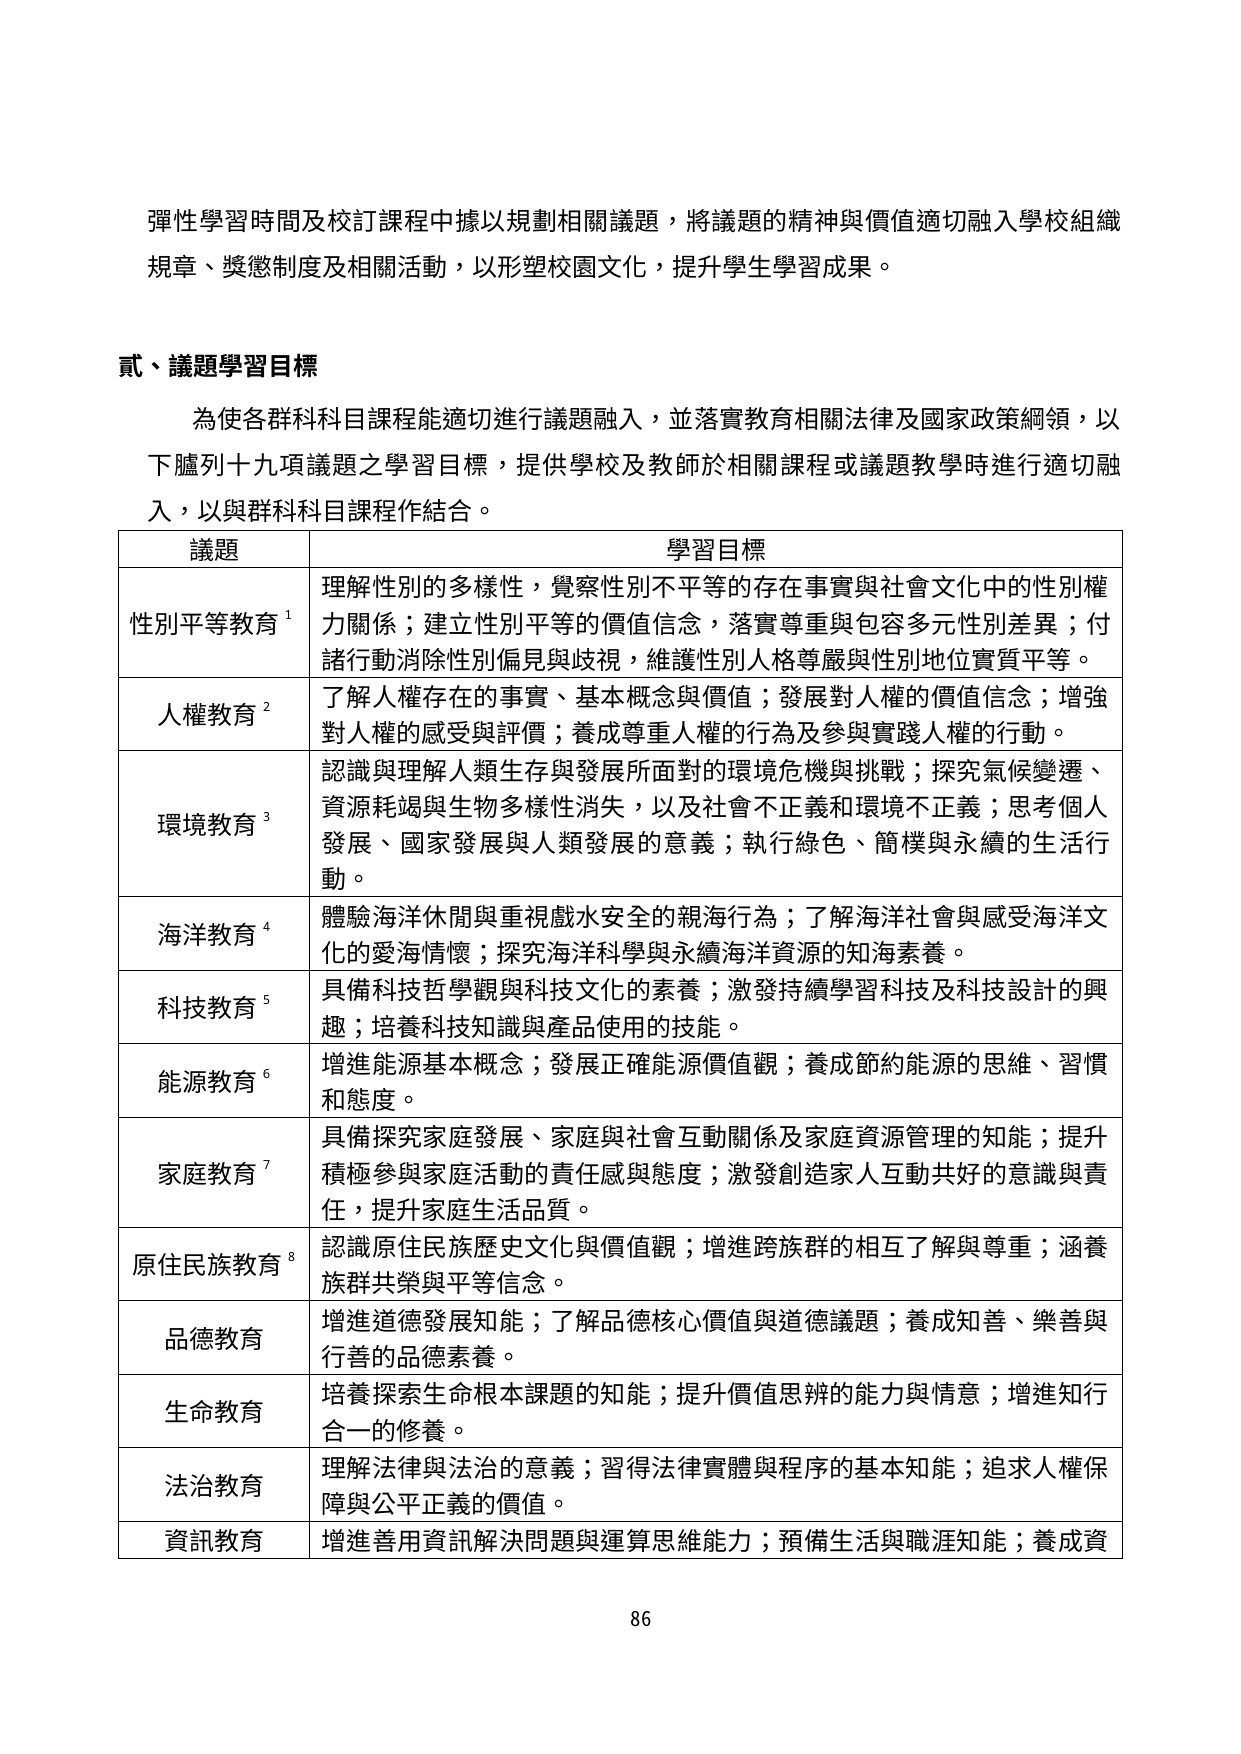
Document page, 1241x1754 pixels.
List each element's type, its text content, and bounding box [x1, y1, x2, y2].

table_cell 認識與理解人類生存與發展所面對的環境危機與挑戰；探究氣候變遷、資源耗竭與生物多樣性消失，以及社會不正義和環境不正義；思考個人發展、國家發展與人類發展的意義；執行綠色、簡樸與永續的生活行動。 [310, 751, 1122, 896]
table_cell 家庭教育7 [119, 1118, 309, 1227]
table_cell 理解性別的多樣性，覺察性別不平等的存在事實與社會文化中的性別權力關係；建立性別平等的價值信念，落實尊重與包容多元性別差異；付諸行動消除性別偏見與歧視，維護性別人格尊嚴與性別地位實質平等。 [310, 568, 1122, 677]
table_cell 品德教育 [119, 1301, 309, 1374]
table_cell 科技教育5 [119, 971, 309, 1043]
table_cell 性別平等教育1 [119, 568, 309, 677]
table_cell 具備探究家庭發展、家庭與社會互動關係及家庭資源管理的知能；提升積極參與家庭活動的責任感與態度；激發創造家人互動共好的意識與責任，提升家庭生活品質。 [310, 1118, 1122, 1227]
text 貳、議題學習目標 [118, 339, 1122, 384]
table_cell 體驗海洋休閒與重視戲水安全的親海行為；了解海洋社會與感受海洋文化的愛海情懷；探究海洋科學與永續海洋資源的知海素養。 [310, 897, 1122, 970]
table_cell 資訊教育 [119, 1522, 309, 1558]
table_cell 增進道德發展知能；了解品德核心價值與道德議題；養成知善、樂善與行善的品德素養。 [310, 1301, 1122, 1374]
table_cell 理解法律與法治的意義；習得法律實體與程序的基本知能；追求人權保障與公平正義的價值。 [310, 1448, 1122, 1521]
table_cell 能源教育6 [119, 1044, 309, 1117]
table_cell 增進善用資訊解決問題與運算思維能力；預備生活與職涯知能；養成資 [310, 1522, 1122, 1558]
table_cell 認識原住民族歷史文化與價值觀；增進跨族群的相互了解與尊重；涵養族群共榮與平等信念。 [310, 1228, 1122, 1300]
table_header 議題 [119, 531, 309, 567]
table_cell 具備科技哲學觀與科技文化的素養；激發持續學習科技及科技設計的興趣；培養科技知識與產品使用的技能。 [310, 971, 1122, 1043]
table_cell 人權教育2 [119, 678, 309, 750]
table_cell 增進能源基本概念；發展正確能源價值觀；養成節約能源的思維、習慣和態度。 [310, 1044, 1122, 1117]
text 彈性學習時間及校訂課程中據以規劃相關議題，將議題的精神與價值適切融入學校組織規章、獎懲制度及相關活動，以形塑校園文化，提升學生學習成果。 [148, 194, 1122, 285]
table_header 學習目標 [310, 531, 1122, 567]
table_cell 法治教育 [119, 1448, 309, 1521]
table_cell 生命教育 [119, 1375, 309, 1447]
table_cell 環境教育3 [119, 751, 309, 896]
text 為使各群科科目課程能適切進行議題融入，並落實教育相關法律及國家政策綱領，以下臚列十九項議題之學習目標，提供學校及教師於相關課程或議題教學時進行適切融入，以與群科科目課程作結合。 [148, 392, 1122, 529]
table_cell 培養探索生命根本課題的知能；提升價值思辨的能力與情意；增進知行合一的修養。 [310, 1375, 1122, 1447]
table_cell 了解人權存在的事實、基本概念與價值；發展對人權的價值信念；增強對人權的感受與評價；養成尊重人權的行為及參與實踐人權的行動。 [310, 678, 1122, 750]
table_cell 海洋教育4 [119, 897, 309, 970]
table_cell 原住民族教育8 [119, 1228, 309, 1300]
